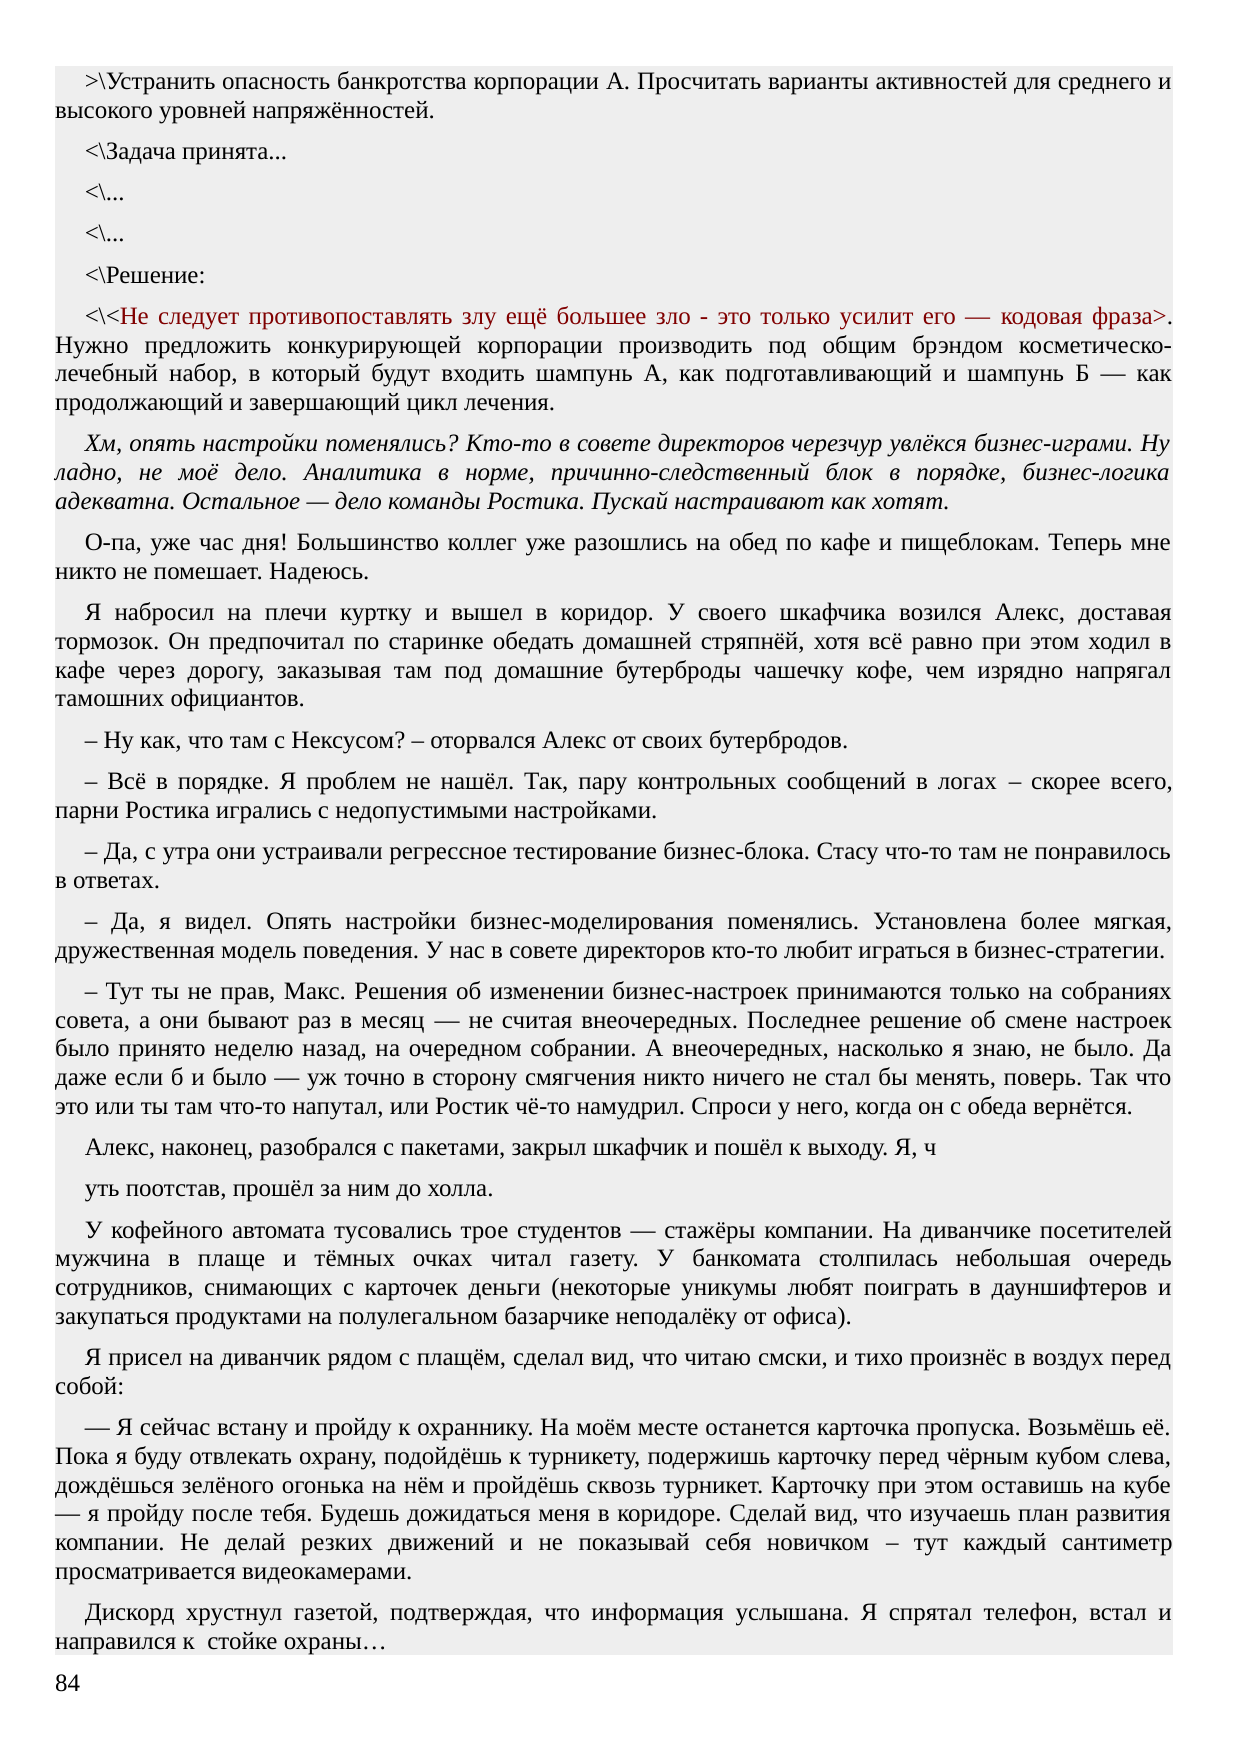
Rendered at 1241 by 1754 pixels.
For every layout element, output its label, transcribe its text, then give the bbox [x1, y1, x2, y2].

text Алекс, наконец, разобрался с пакетами, закрыл шкафчик и пошёл к выходу. Я, ч [55, 1132, 1173, 1161]
text <\... [55, 177, 1173, 206]
text <\... [55, 218, 1173, 247]
text – Всё в порядке. Я проблем не нашёл. Так, пару контрольных сообщений в логах – скорее всего, парни Ростика игрались с недопустимыми настройками. [55, 766, 1173, 823]
text <\<Не следует противопоставлять злу ещё большее зло - это только усилит его — кодовая фраза>. Нужно предложить конкурирующей корпорации производить под общим брэндом косметическо-лечебный набор, в который будут входить шампунь А, как подготавливающий и шампунь Б — как продолжающий и завершающий цикл лечения. [55, 301, 1173, 416]
text Хм, опять настройки поменялись? Кто-то в совете директоров черезчур увлёкся бизнес-играми. Ну ладно, не моё дело. Аналитика в норме, причинно-следственный блок в порядке, бизнес-логика адекватна. Остальное — дело команды Ростика. Пускай настраивают как хотят. [55, 428, 1173, 515]
text У кофейного автомата тусовались трое студентов — стажёры компании. На диванчике посетителей мужчина в плаще и тёмных очках читал газету. У банкомата столпилась небольшая очередь сотрудников, снимающих с карточек деньги (некоторые уникумы любят поиграть в дауншифтеров и закупаться продуктами на полулегальном базарчике неподалёку от офиса). [55, 1215, 1173, 1330]
text – Да, с утра они устраивали регрессное тестирование бизнес-блока. Стасу что-то там не понравилось в ответах. [55, 836, 1173, 893]
text О-па, уже час дня! Большинство коллег уже разошлись на обед по кафе и пищеблокам. Теперь мне никто не помешает. Надеюсь. [55, 527, 1173, 585]
text — Я сейчас встану и пройду к охраннику. На моём месте останется карточка пропуска. Возьмёшь её. Пока я буду отвлекать охрану, подойдёшь к турникету, подержишь карточку перед чёрным кубом слева, дождёшься зелёного огонька на нём и пройдёшь сквозь турникет. Карточку при этом оставишь на кубе — я пройду после тебя. Будешь дожидаться меня в коридоре. Сделай вид, что изучаешь план развития компании. Не делай резких движений и не показывай себя новичком – тут каждый сантиметр просматривается видеокамерами. [55, 1412, 1173, 1585]
text уть поотстав, прошёл за ним до холла. [55, 1173, 1173, 1202]
text Дискорд хрустнул газетой, подтверждая, что информация услышана. Я спрятал телефон, встал и направился к стойке охраны… [55, 1597, 1173, 1655]
text <\Решение: [55, 260, 1173, 288]
text Я присел на диванчик рядом с плащём, сделал вид, что читаю смски, и тихо произнёс в воздух перед собой: [55, 1342, 1173, 1400]
text – Да, я видел. Опять настройки бизнес-моделирования поменялись. Установлена более мягкая, дружественная модель поведения. У нас в совете директоров кто-то любит играться в бизнес-стратегии. [55, 906, 1173, 963]
text >\Устранить опасность банкротства корпорации А. Просчитать варианты активностей для среднего и высокого уровней напряжённостей. [55, 66, 1173, 123]
text – Ну как, что там с Нексусом? – оторвался Алекс от своих бутербродов. [55, 725, 1173, 753]
text – Тут ты не прав, Макс. Решения об изменении бизнес-настроек принимаются только на собраниях совета, а они бывают раз в месяц — не считая внеочередных. Последнее решение об смене настроек было принято неделю назад, на очередном собрании. А внеочередных, насколько я знаю, не было. Да даже если б и было — уж точно в сторону смягчения никто ничего не стал бы менять, поверь. Так что это или ты там что-то напутал, или Ростик чё-то намудрил. Спроси у него, когда он с обеда вернётся. [55, 976, 1173, 1120]
text Я набросил на плечи куртку и вышел в коридор. У своего шкафчика возился Алекс, доставая тормозок. Он предпочитал по старинке обедать домашней стряпнёй, хотя всё равно при этом ходил в кафе через дорогу, заказывая там под домашние бутерброды чашечку кофе, чем изрядно напрягал тамошних официантов. [55, 597, 1173, 712]
text <\Задача принята... [55, 136, 1173, 165]
